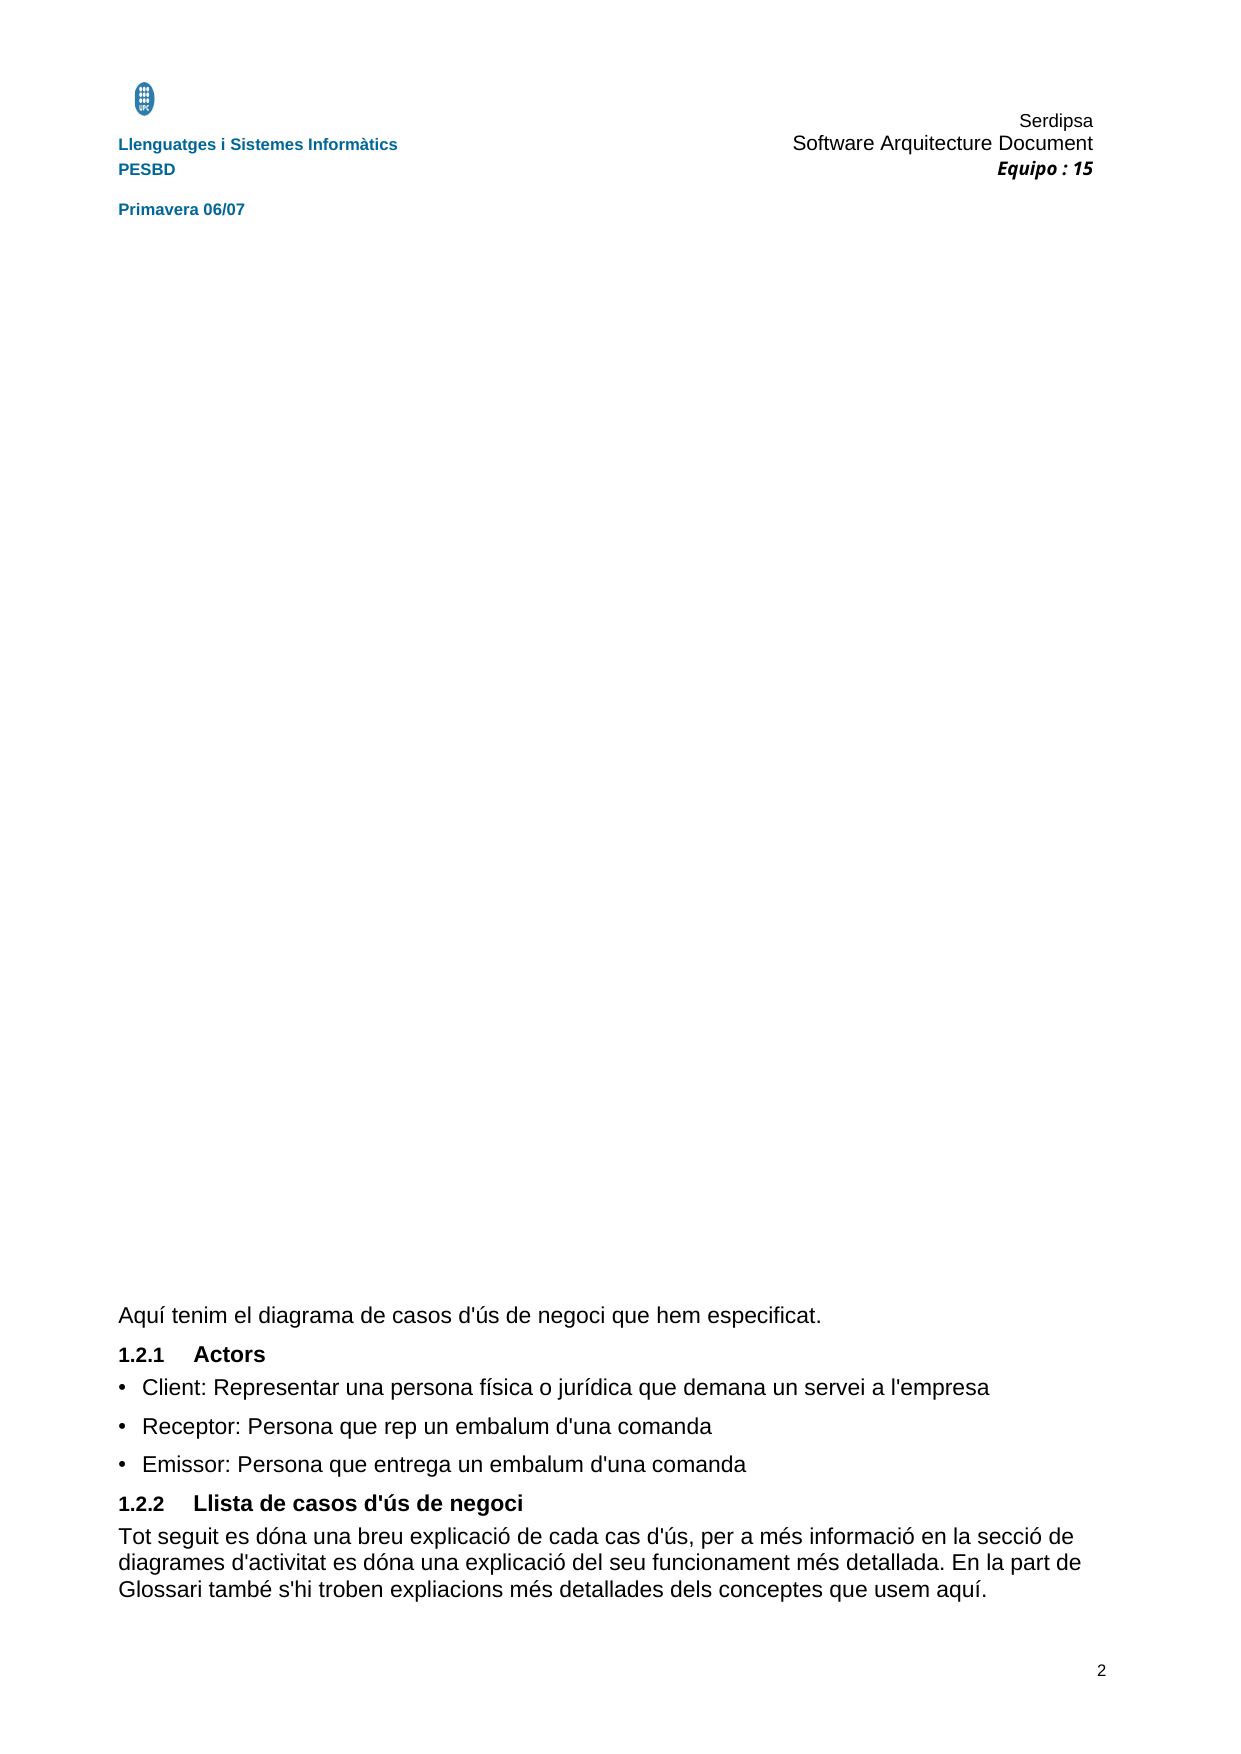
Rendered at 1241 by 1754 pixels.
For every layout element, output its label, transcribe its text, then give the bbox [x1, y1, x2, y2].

text Tot seguit es dóna una breu explicació de cada cas d'ús, per a més informació en la secció de diagrames d'activitat es dóna una explicació del seu funcionament més detallada. En la part de Glossari també s'hi troben expliacions més detallades dels conceptes que usem aquí. [118, 1523, 1106, 1602]
list Client: Representar una persona física o jurídica que demana un servei a l'empresa [118, 1374, 1106, 1400]
subtitle Llista de casos d'ús de negoci [118, 1490, 1106, 1517]
list Receptor: Persona que rep un embalum d'una comanda [118, 1413, 1106, 1439]
subtitle Actors [118, 1341, 1106, 1367]
list Emissor: Persona que entrega un embalum d'una comanda [118, 1451, 1106, 1478]
text Aquí tenim el diagrama de casos d'ús de negoci que hem especificat. [118, 238, 1106, 1329]
